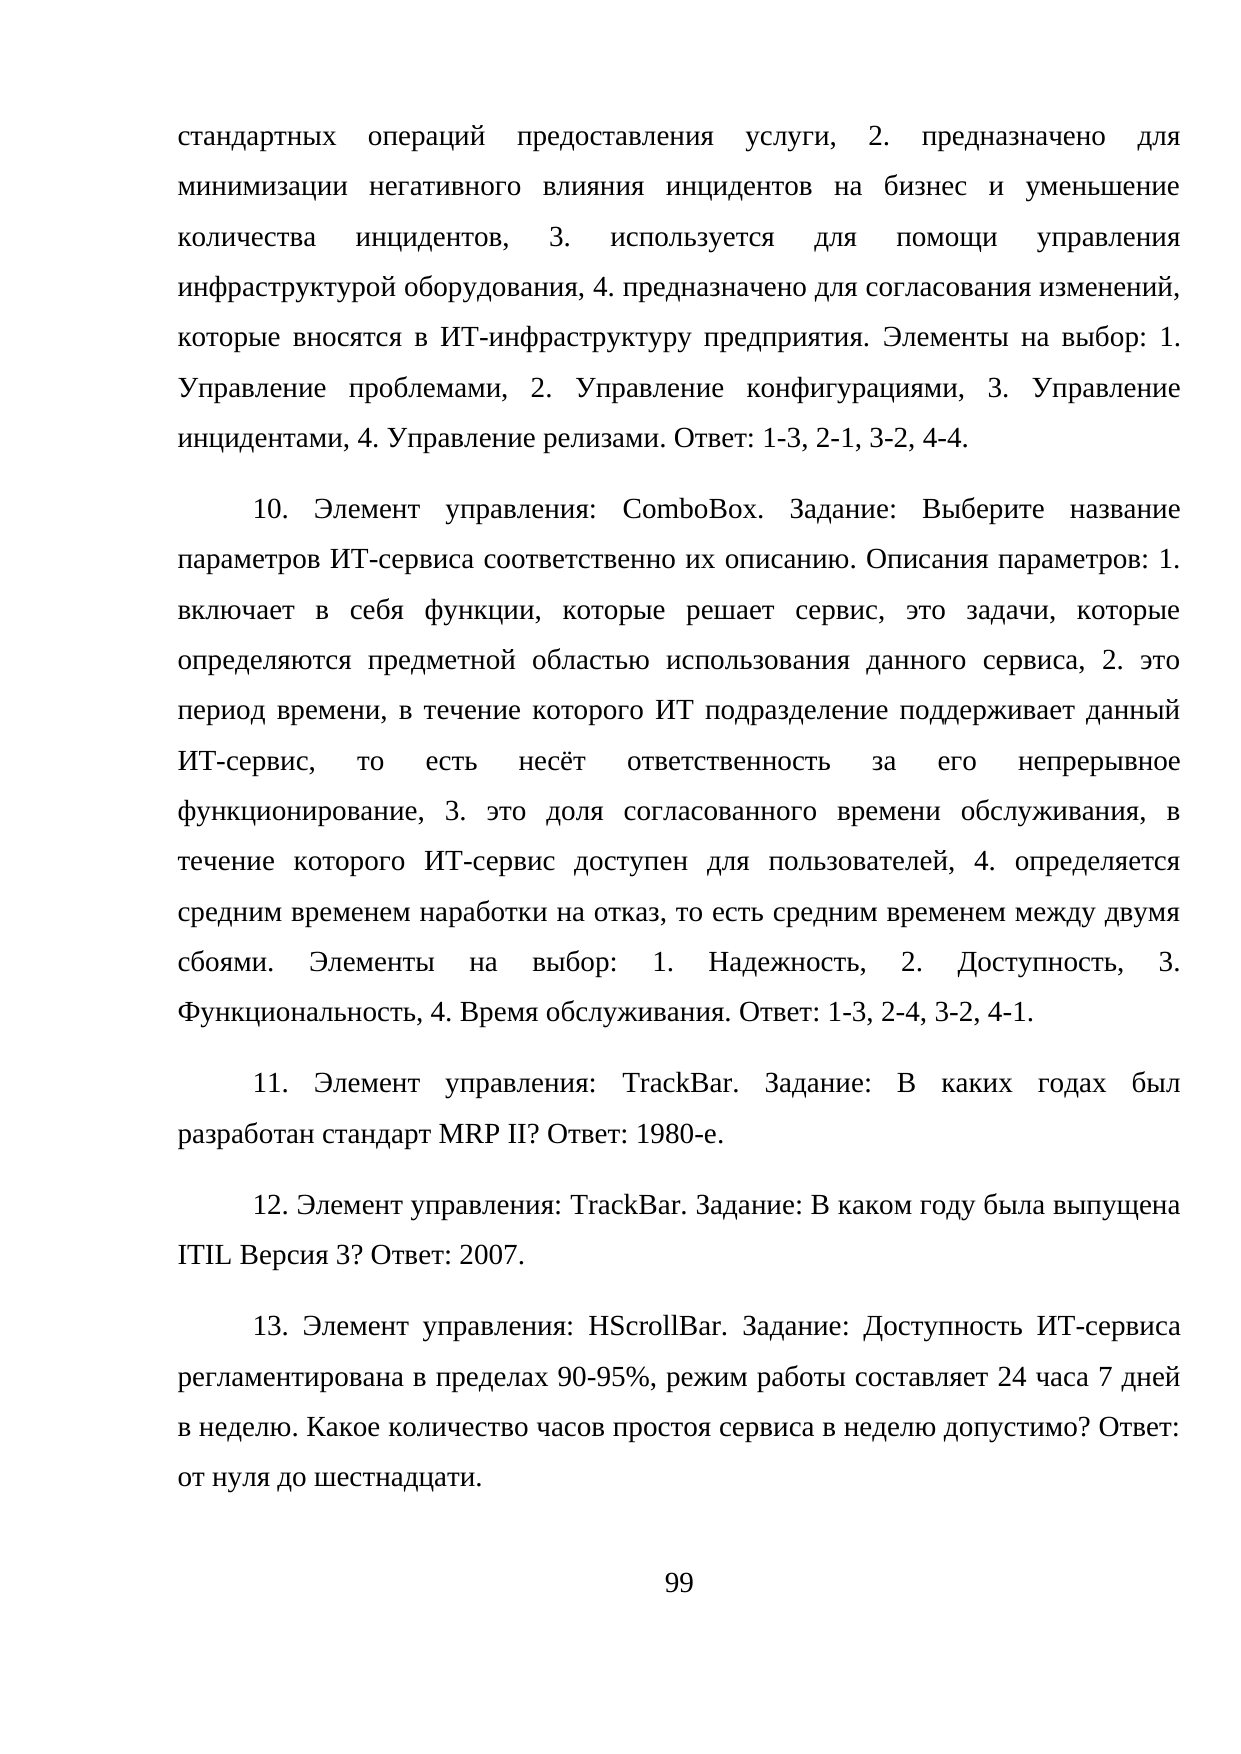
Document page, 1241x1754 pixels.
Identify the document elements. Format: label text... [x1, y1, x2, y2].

text 11. Элемент управления: TrackBar. Задание: В каких годах был разработан стандарт MRP II? Ответ: 1980-е. [177, 1065, 1181, 1149]
text 10. Элемент управления: ComboBox. Задание: Выберите название параметров ИТ-сервиса соответственно их описанию. Описания параметров: 1. включает в себя функции, которые решает сервис, это задачи, которые определяются предметной областью использования данного сервиса, 2. это период времени, в течение которого ИТ подразделение поддерживает данный ИТ-сервис, то есть несёт ответственность за его непрерывное функционирование, 3. это доля согласованного времени обслуживания, в течение которого ИТ-сервис доступен для пользователей, 4. определяется средним временем наработки на отказ, то есть средним временем между двумя сбоями. Элементы на выбор: 1. Надежность, 2. Доступность, 3. Функциональность, 4. Время обслуживания. Ответ: 1-3, 2-4, 3-2, 4-1. [177, 491, 1181, 1028]
text стандартных операций предоставления услуги, 2. предназначено для минимизации негативного влияния инцидентов на бизнес и уменьшение количества инцидентов, 3. используется для помощи управления инфраструктурой оборудования, 4. предназначено для согласования изменений, которые вносятся в ИТ-инфраструктуру предприятия. Элементы на выбор: 1. Управление проблемами, 2. Управление конфигурациями, 3. Управление инцидентами, 4. Управление релизами. Ответ: 1-3, 2-1, 3-2, 4-4. [177, 118, 1181, 453]
text 12. Элемент управления: TrackBar. Задание: В каком году была выпущена ITIL Версия 3? Ответ: 2007. [177, 1187, 1181, 1271]
text 13. Элемент управления: HScrollBar. Задание: Доступность ИТ-сервиса регламентирована в пределах 90-95%, режим работы составляет 24 часа 7 дней в неделю. Какое количество часов простоя сервиса в неделю допустимо? Ответ: от нуля до шестнадцати. [177, 1308, 1181, 1493]
